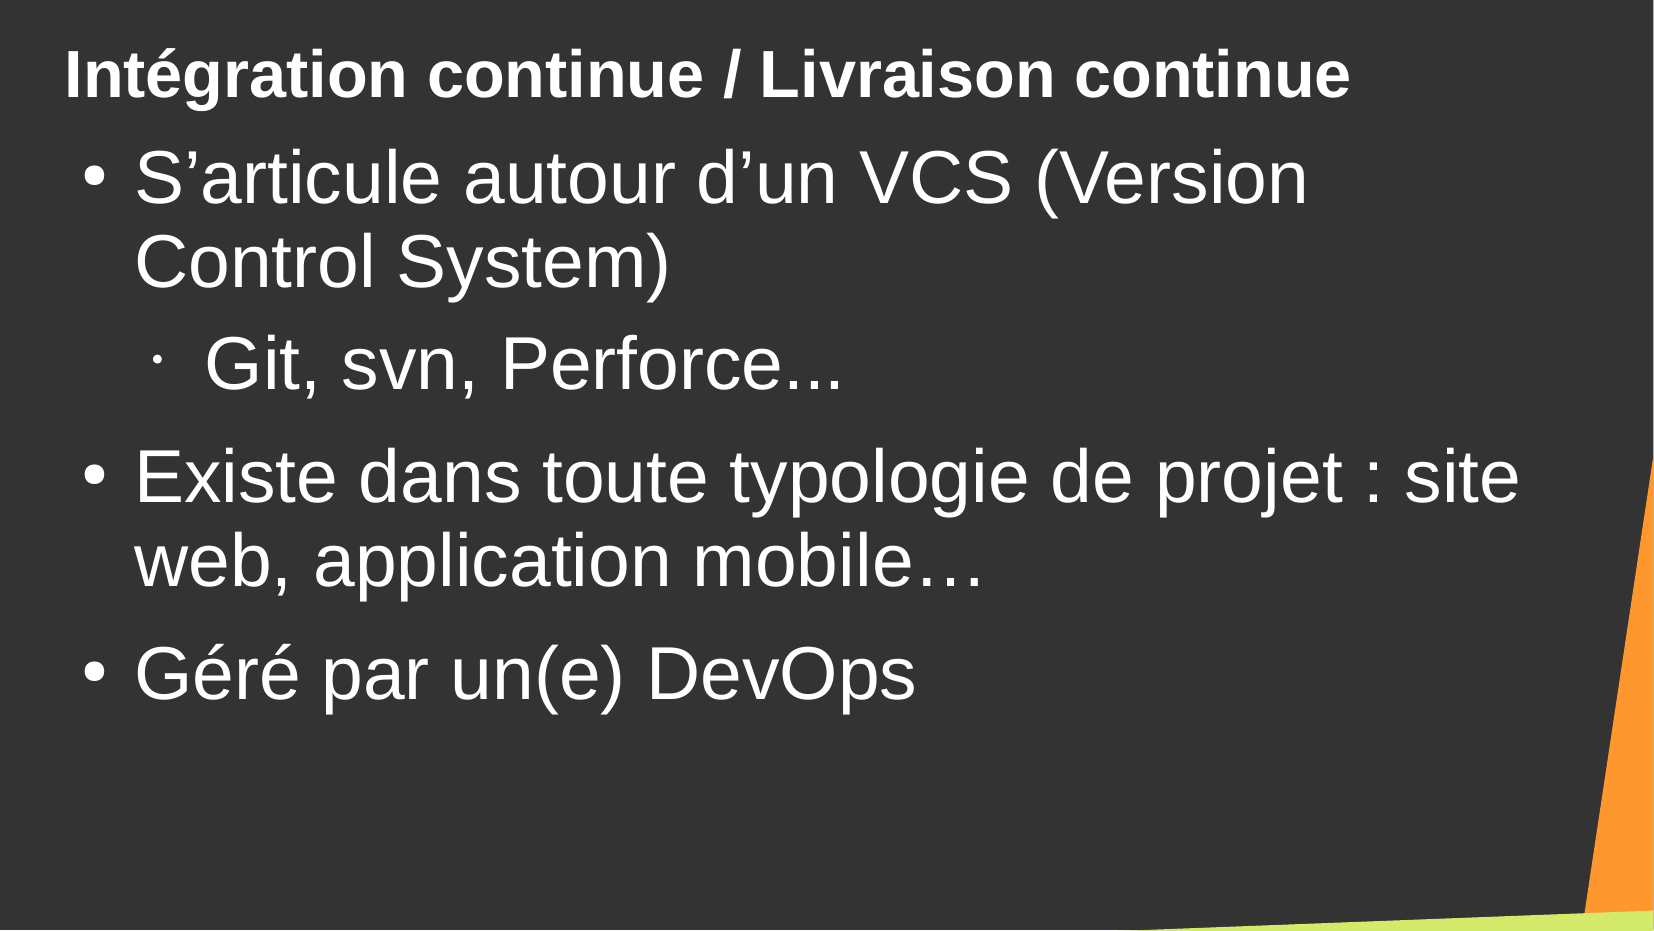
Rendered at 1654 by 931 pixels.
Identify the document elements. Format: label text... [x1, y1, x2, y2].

title Intégration continue / Livraison continue [64, 37, 1388, 115]
text_box [1118, 451, 1654, 931]
list S’articule autour d’un VCS (Version Control System) Git, svn, Perforce... Existe dans toute typologie de projet : site web, application mobile… Géré par un(e) DevOps [63, 135, 1542, 816]
